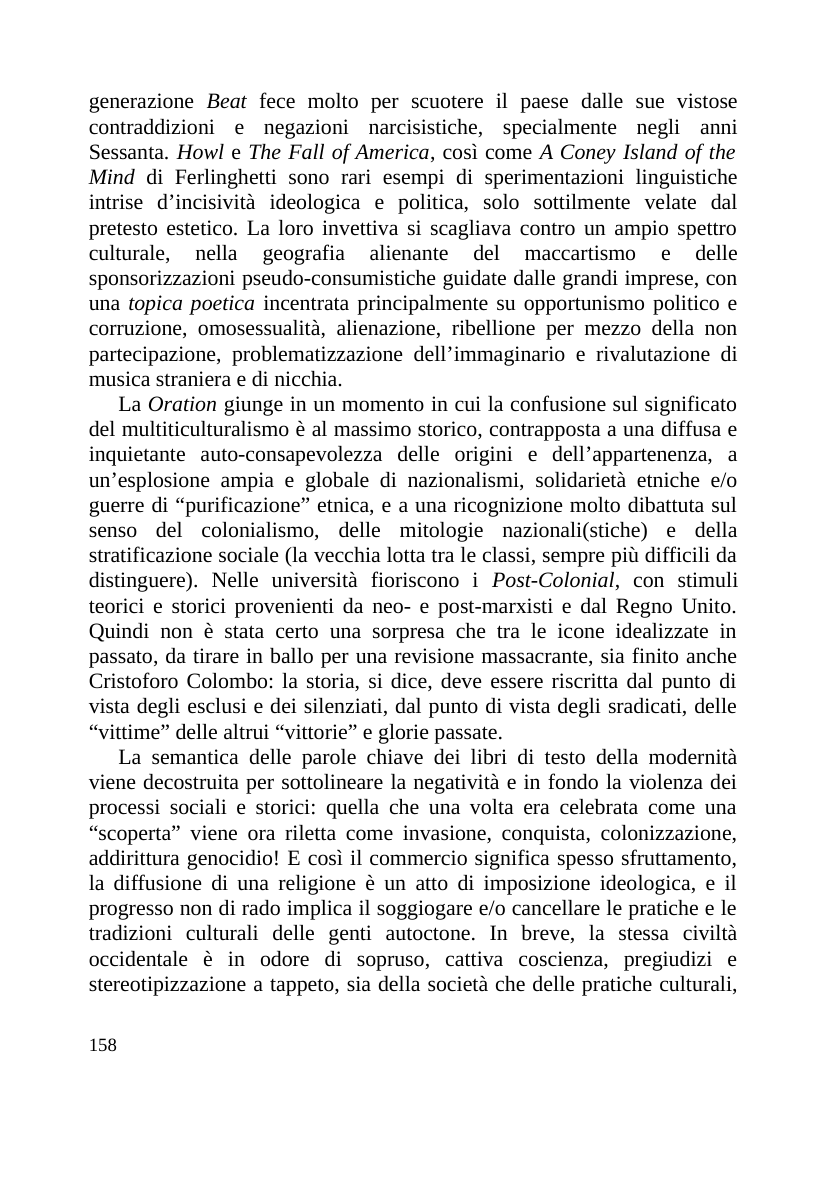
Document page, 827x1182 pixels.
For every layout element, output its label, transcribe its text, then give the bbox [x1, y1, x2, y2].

text La semantica delle parole chiave dei libri di testo della modernità viene decostruita per sottolineare la negatività e in fondo la violenza dei processi sociali e storici: quella che una volta era celebrata come una “scoperta” viene ora riletta come invasione, conquista, colonizzazione, addirittura genocidio! E così il commercio significa spesso sfruttamento, la diffusione di una religione è un atto di imposizione ideologica, e il progresso non di rado implica il soggiogare e/o cancellare le pratiche e le tradizioni culturali delle genti autoctone. In breve, la stessa civiltà occidentale è in odore di sopruso, cattiva coscienza, pregiudizi e stereotipizzazione a tappeto, sia della società che delle pratiche culturali, [88, 744, 738, 996]
text La Oration giunge in un momento in cui la confusione sul significato del multiticulturalismo è al massimo storico, contrapposta a una diffusa e inquietante auto-consapevolezza delle origini e dell’appartenenza, a un’esplosione ampia e globale di nazionalismi, solidarietà etniche e/o guerre di “purificazione” etnica, e a una ricognizione molto dibattuta sul senso del colonialismo, delle mitologie nazionali(stiche) e della stratificazione sociale (la vecchia lotta tra le classi, sempre più difficili da distinguere). Nelle università fioriscono i Post-Colonial, con stimuli teorici e storici provenienti da neo- e post-marxisti e dal Regno Unito. Quindi non è stata certo una sorpresa che tra le icone idealizzate in passato, da tirare in ballo per una revisione massacrante, sia finito anche Cristoforo Colombo: la storia, si dice, deve essere riscritta dal punto di vista degli esclusi e dei silenziati, dal punto di vista degli sradicati, delle “vittime” delle altrui “vittorie” e glorie passate. [88, 391, 738, 744]
text generazione Beat fece molto per scuotere il paese dalle sue vistose contraddizioni e negazioni narcisistiche, specialmente negli anni Sessanta. Howl e The Fall of America, così come A Coney Island of the Mind di Ferlinghetti sono rari esempi di sperimentazioni linguistiche intrise d’incisività ideologica e politica, solo sottilmente velate dal pretesto estetico. La loro invettiva si scagliava contro un ampio spettro culturale, nella geografia alienante del maccartismo e delle sponsorizzazioni pseudo-consumistiche guidate dalle grandi imprese, con una topica poetica incentrata principalmente su opportunismo politico e corruzione, omosessualità, alienazione, ribellione per mezzo della non partecipazione, problematizzazione dell’immaginario e rivalutazione di musica straniera e di nicchia. [88, 88, 738, 391]
